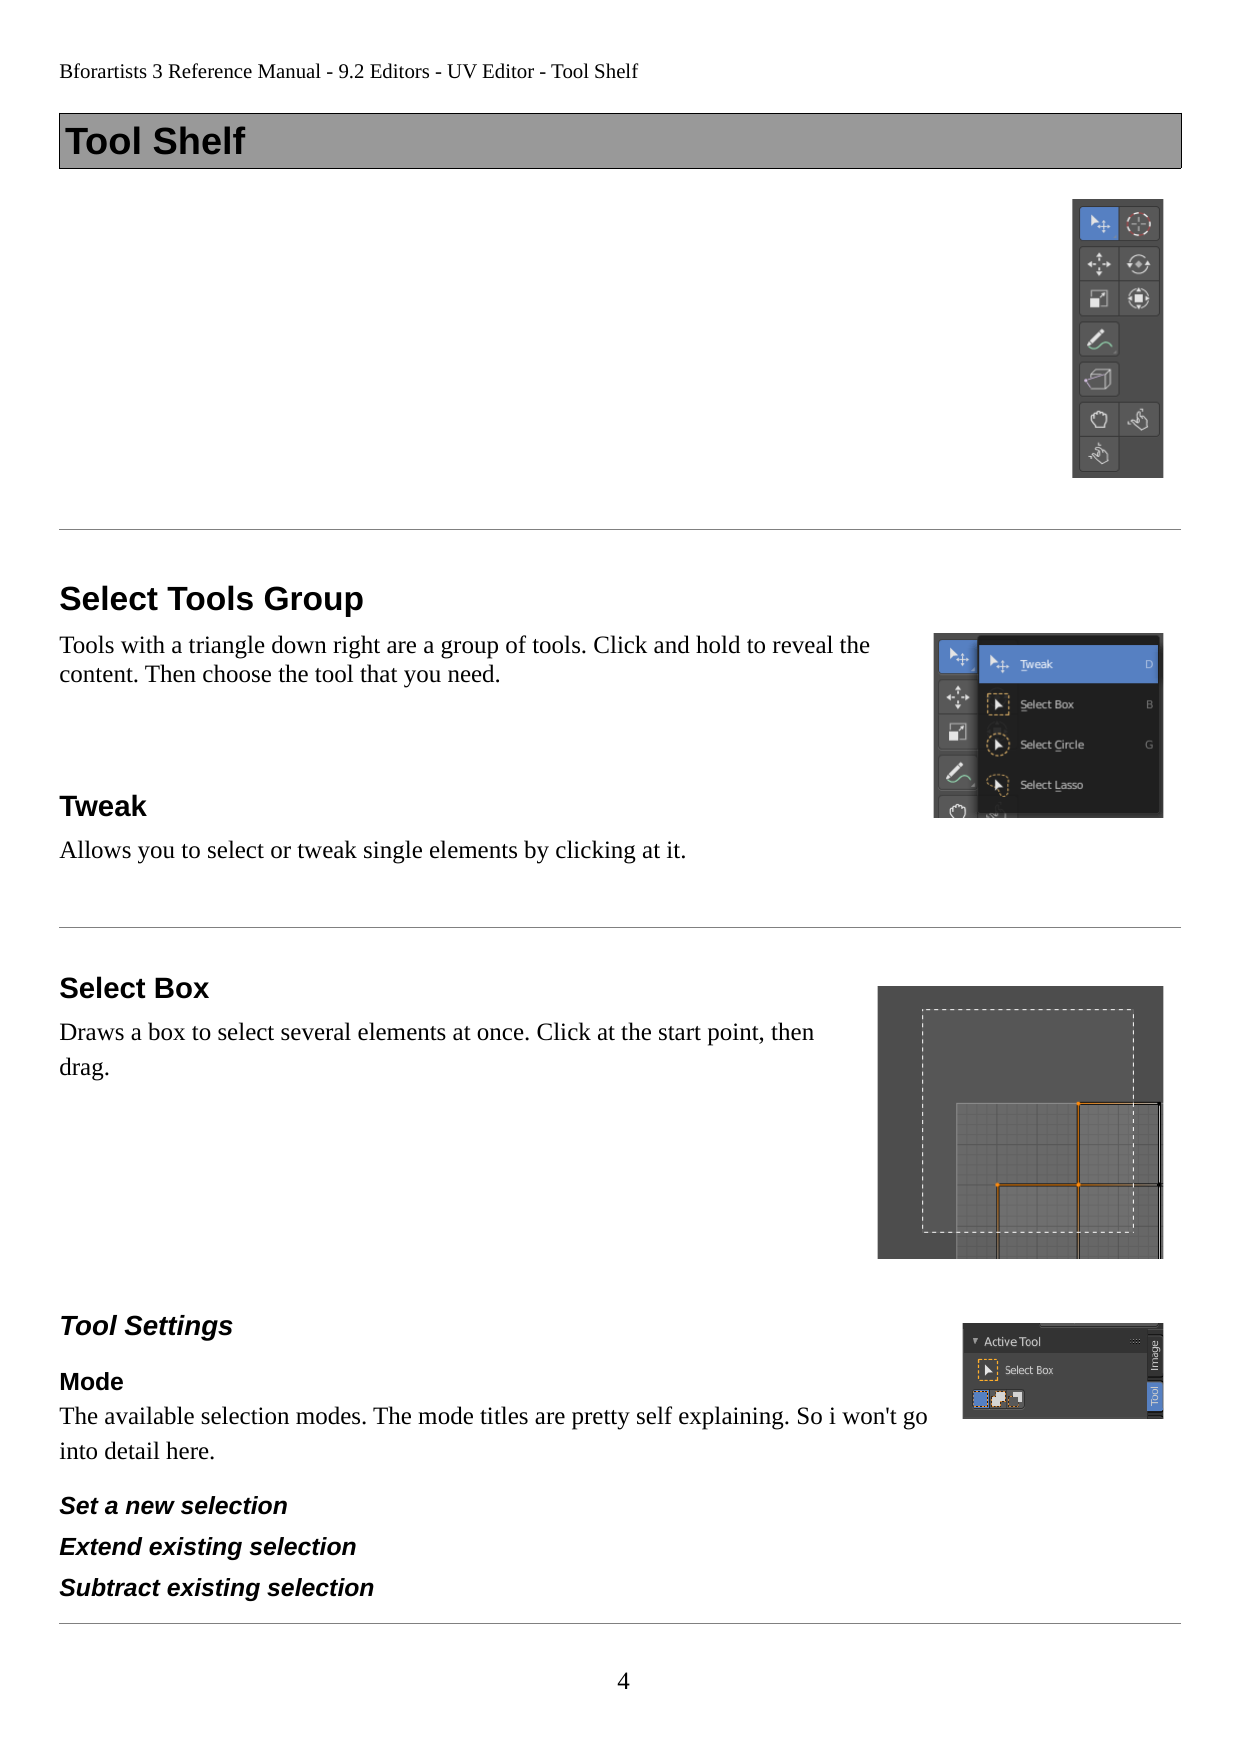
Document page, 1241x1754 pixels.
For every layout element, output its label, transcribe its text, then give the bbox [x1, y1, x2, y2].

subtitle Extend existing selection [59, 1532, 1181, 1561]
picture [962, 1323, 1164, 1419]
subtitle Select Box [59, 971, 1181, 1005]
table_header Tool Shelf [60, 114, 1181, 168]
subtitle Set a new selection [59, 1491, 1181, 1520]
text Draws a box to select several elements at once. Click at the start point, then drag. [59, 1017, 877, 1081]
subtitle [1164, 1367, 1181, 1395]
text Tools with a triangle down right are a group of tools. Click and hold to reveal the content. Then choose the tool that you need. [59, 630, 1181, 688]
picture [933, 633, 1164, 818]
subtitle Mode [59, 1367, 962, 1395]
subtitle Tool Settings [59, 1310, 1181, 1342]
picture [877, 986, 1164, 1259]
picture [1072, 199, 1164, 478]
subtitle Tweak [59, 788, 1181, 822]
text Allows you to select or tweak single elements by clicking at it. [59, 835, 1181, 863]
text The available selection modes. The mode titles are pretty self explaining. So i won't go into detail here. [59, 1401, 1181, 1465]
subtitle Select Tools Group [59, 579, 1181, 618]
subtitle Subtract existing selection [59, 1573, 1181, 1602]
